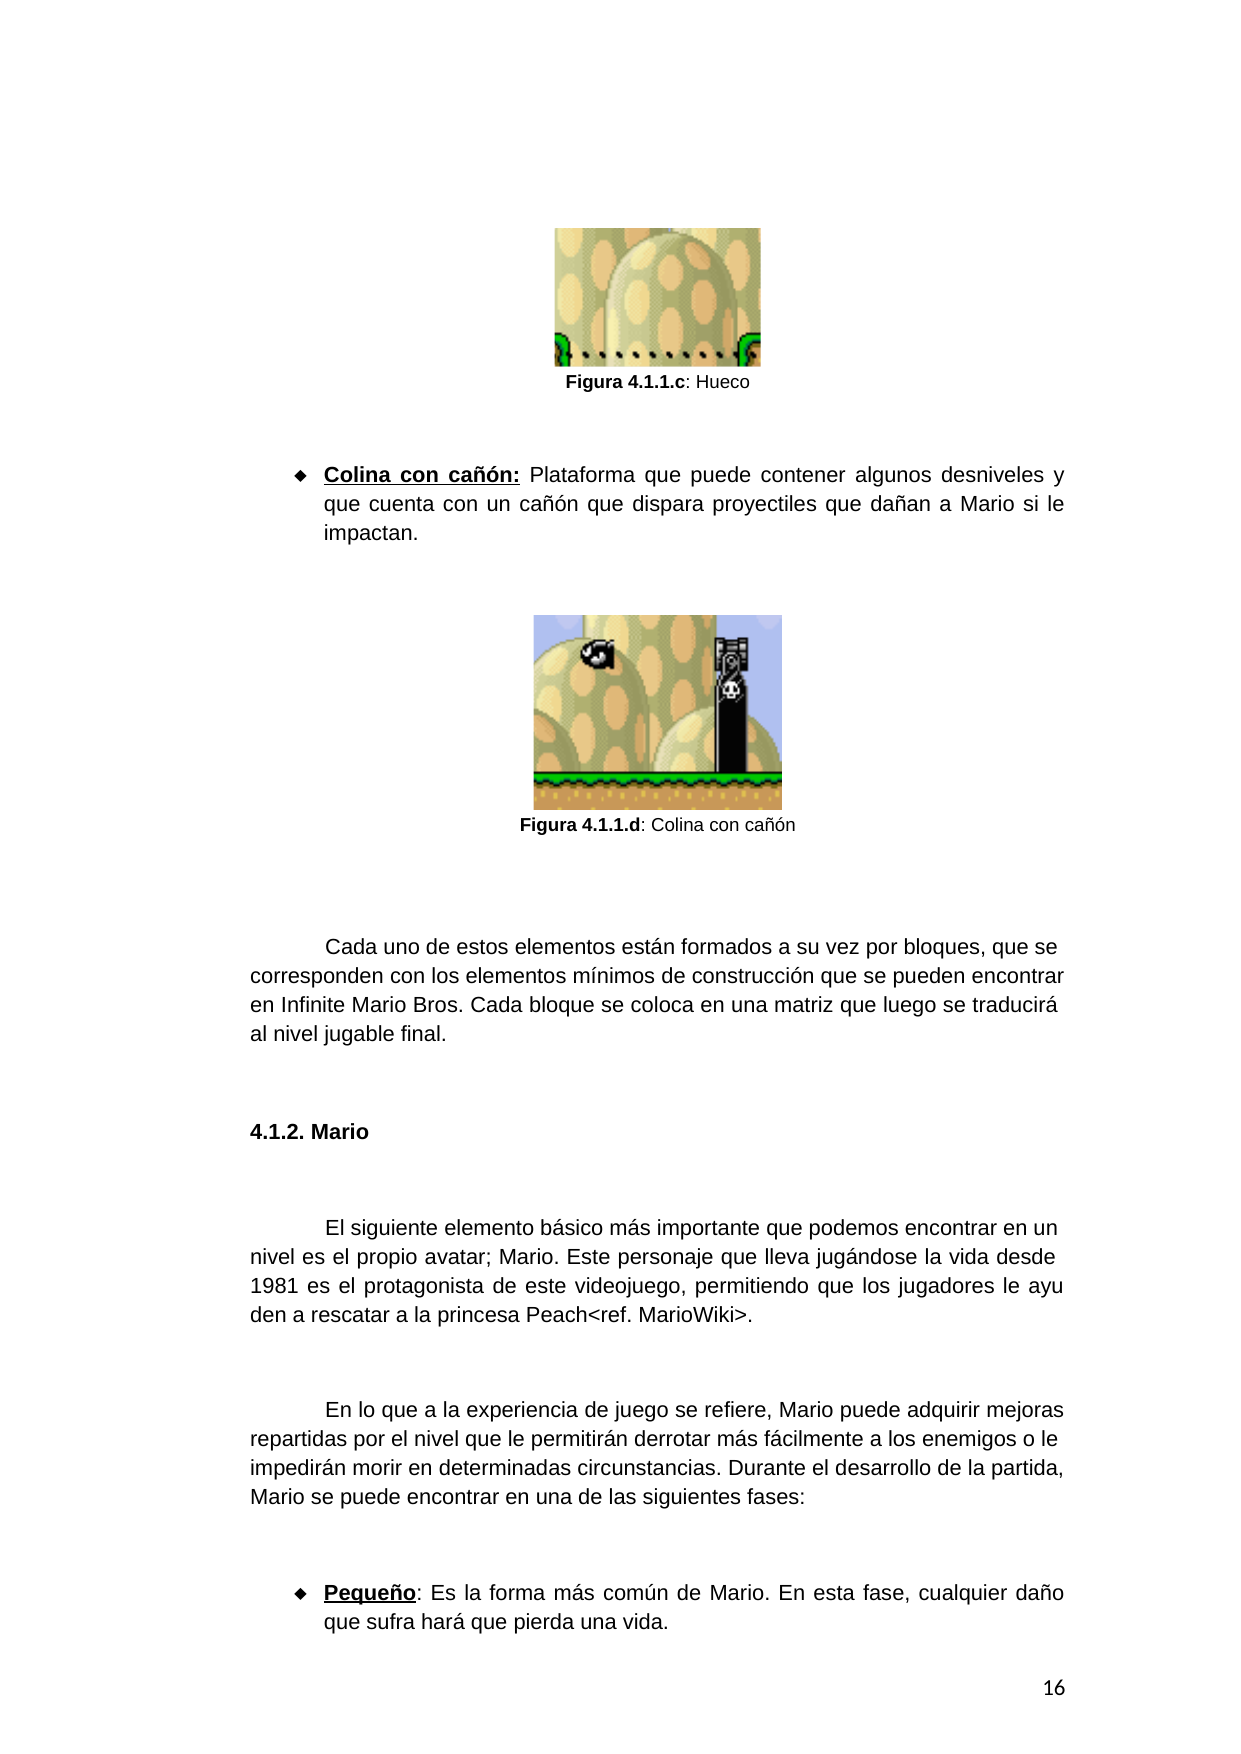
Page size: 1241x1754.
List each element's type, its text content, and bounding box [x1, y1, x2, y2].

list Pequeño: Es la forma más común de Mario. En esta fase, cualquier daño que sufra hará que pierda una vida. [294, 1579, 1065, 1634]
text Figura 4.1.1.c: Hueco [250, 371, 1065, 393]
text Figura 4.1.1.d: Colina con cañón [175, 813, 1065, 835]
picture [533, 615, 782, 810]
text En lo que a la experiencia de juego se refiere, Mario puede adquirir mejoras repartidas por el nivel que le permitirán derrotar más fácilmente a los enemigos o le impedirán morir en determinadas circunstancias. Durante el desarrollo de la partida, Mario se puede encontrar en una de las siguientes fases: [175, 1397, 1065, 1509]
text El siguiente elemento básico más importante que podemos encontrar en un nivel es el propio avatar; Mario. Este personaje que lleva jugándose la vida desde 1981 es el protagonista de este videojuego, permitiendo que los jugadores le ayu den a rescatar a la princesa Peach<ref. MarioWiki>. [175, 1215, 1065, 1327]
text 4.1.2. Mario [175, 1116, 1065, 1144]
picture [554, 228, 761, 367]
list Colina con cañón: Plataforma que puede contener algunos desniveles y que cuenta con un cañón que dispara proyectiles que dañan a Mario si le impactan. [294, 462, 1065, 545]
text Cada uno de estos elementos están formados a su vez por bloques, que se corresponden con los elementos mínimos de construcción que se pueden encontrar en Infinite Mario Bros. Cada bloque se coloca en una matriz que luego se traducirá al nivel jugable final. [175, 934, 1065, 1046]
